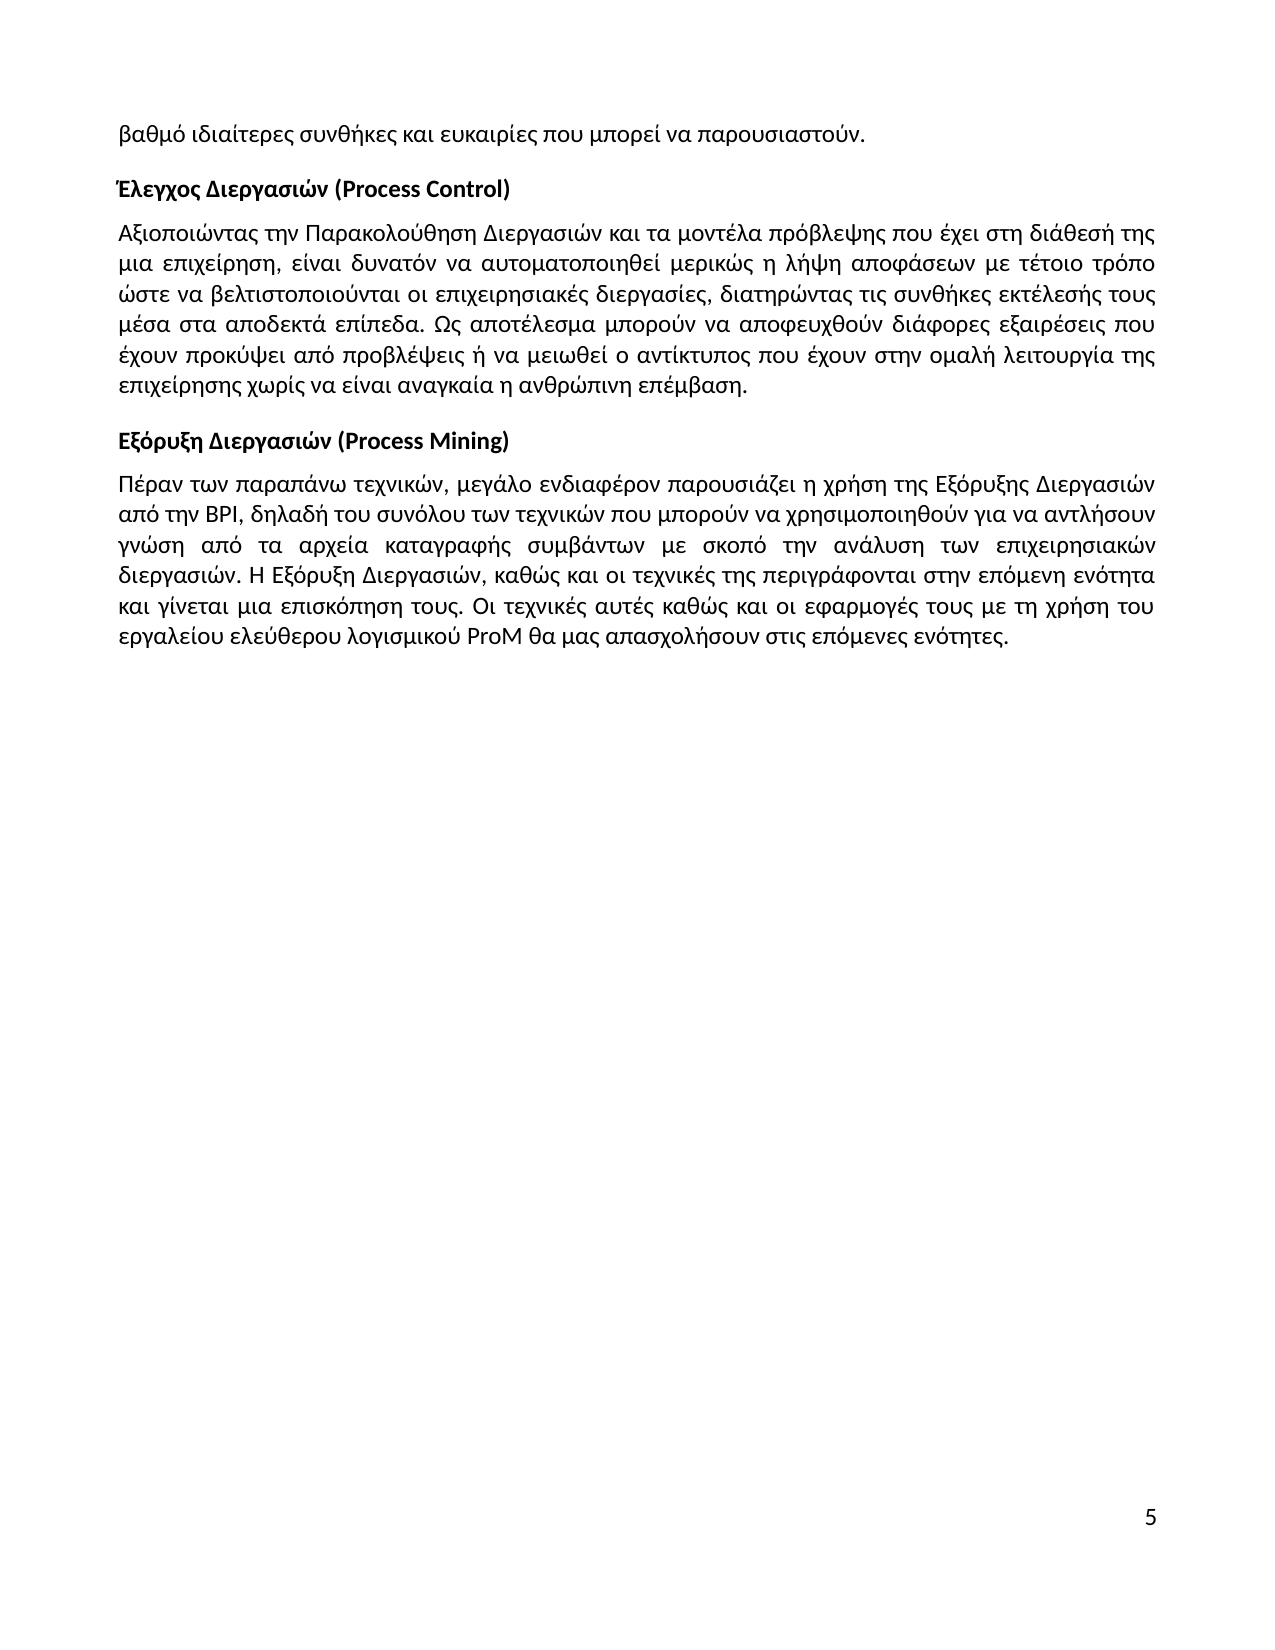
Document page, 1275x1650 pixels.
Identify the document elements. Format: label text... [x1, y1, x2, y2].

text Αξιοποιώντας την Παρακολούθηση Διεργασιών και τα μοντέλα πρόβλεψης που έχει στη διάθεσή της μια επιχείρηση, είναι δυνατόν να αυτοματοποιηθεί μερικώς η λήψη αποφάσεων με τέτοιο τρόπο ώστε να βελτιστοποιούνται οι επιχειρησιακές διεργασίες, διατηρώντας τις συνθήκες εκτέλεσής τους μέσα στα αποδεκτά επίπεδα. Ως αποτέλεσμα μπορούν να αποφευχθούν διάφορες εξαιρέσεις που έχουν προκύψει από προβλέψεις ή να μειωθεί ο αντίκτυπος που έχουν στην ομαλή λειτουργία της επιχείρησης χωρίς να είναι αναγκαία η ανθρώπινη επέμβαση. [118, 217, 1157, 400]
subtitle Έλεγχος Διεργασιών (Process Control) [118, 174, 1157, 204]
text Πέραν των παραπάνω τεχνικών, μεγάλο ενδιαφέρον παρουσιάζει η χρήση της Εξόρυξης Διεργασιών από την BPI, δηλαδή του συνόλου των τεχνικών που μπορούν να χρησιμοποιηθούν για να αντλήσουν γνώση από τα αρχεία καταγραφής συμβάντων με σκοπό την ανάλυση των επιχειρησιακών διεργασιών. Η Εξόρυξη Διεργασιών, καθώς και οι τεχνικές της περιγράφονται στην επόμενη ενότητα και γίνεται μια επισκόπηση τους. Οι τεχνικές αυτές καθώς και οι εφαρμογές τους με τη χρήση του εργαλείου ελεύθερου λογισμικού ProM θα μας απασχολήσουν στις επόμενες ενότητες. [118, 468, 1157, 651]
text βαθμό ιδιαίτερες συνθήκες και ευκαιρίες που μπορεί να παρουσιαστούν. [118, 118, 1157, 149]
subtitle Εξόρυξη Διεργασιών (Process Mining) [118, 425, 1157, 455]
